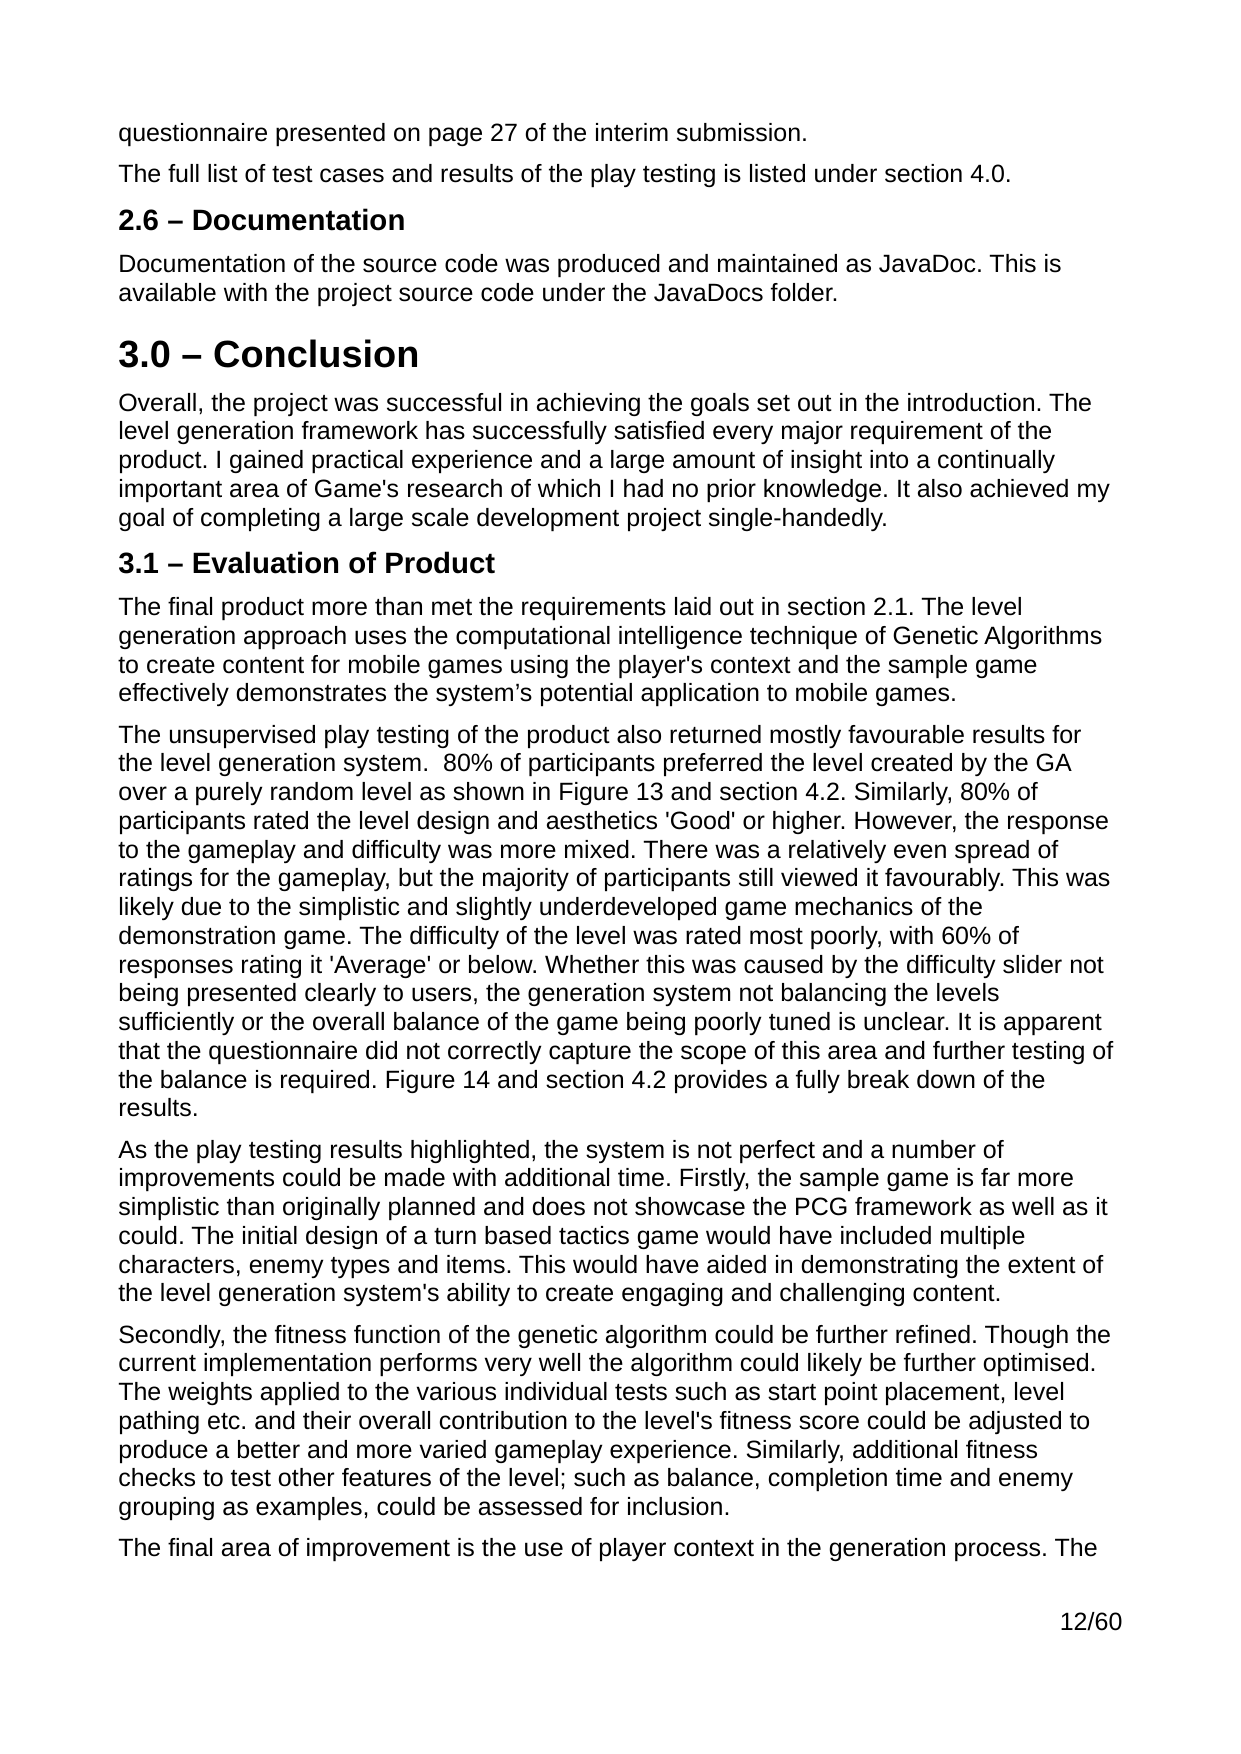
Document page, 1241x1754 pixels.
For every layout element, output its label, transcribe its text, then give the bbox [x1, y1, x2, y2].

text The unsupervised play testing of the product also returned mostly favourable results for the level generation system. 80% of participants preferred the level created by the GA over a purely random level as shown in Figure 13 and section 4.2. Similarly, 80% of participants rated the level design and aesthetics 'Good' or higher. However, the response to the gameplay and difficulty was more mixed. There was a relatively even spread of ratings for the gameplay, but the majority of participants still viewed it favourably. This was likely due to the simplistic and slightly underdeveloped game mechanics of the demonstration game. The difficulty of the level was rated most poorly, with 60% of responses rating it 'Average' or below. Whether this was caused by the difficulty slider not being presented clearly to users, the generation system not balancing the levels sufficiently or the overall balance of the game being poorly tuned is unclear. It is apparent that the questionnaire did not correctly capture the scope of this area and further testing of the balance is required. Figure 14 and section 4.2 provides a fully break down of the results. [118, 720, 1122, 1122]
text As the play testing results highlighted, the system is not perfect and a number of improvements could be made with additional time. Firstly, the sample game is far more simplistic than originally planned and does not showcase the PCG framework as well as it could. The initial design of a turn based tactics game would have included multiple characters, enemy types and items. This would have aided in demonstrating the extent of the level generation system's ability to create engaging and challenging content. [118, 1135, 1122, 1307]
text Overall, the project was successful in achieving the goals set out in the introduction. The level generation framework has successfully satisfied every major requirement of the product. I gained practical experience and a large amount of insight into a continually important area of Game's research of which I had no prior knowledge. It also achieved my goal of completing a large scale development project single-handedly. [118, 388, 1122, 531]
text Documentation of the source code was produced and maintained as JavaDoc. This is available with the project source code under the JavaDocs folder. [118, 249, 1122, 306]
text The full list of test cases and results of the play testing is listed under section 4.0. [118, 159, 1122, 188]
text Secondly, the fitness function of the genetic algorithm could be further refined. Though the current implementation performs very well the algorithm could likely be further optimised. The weights applied to the various individual tests such as start point placement, level pathing etc. and their overall contribution to the level's fitness score could be adjusted to produce a better and more varied gameplay experience. Similarly, additional fitness checks to test other features of the level; such as balance, completion time and enemy grouping as examples, could be assessed for inclusion. [118, 1320, 1122, 1521]
subtitle 2.6 – Documentation [118, 203, 1122, 236]
text questionnaire presented on page 27 of the interim submission. [118, 118, 1122, 147]
subtitle 3.1 – Evaluation of Product [118, 546, 1122, 580]
text The final area of improvement is the use of player context in the generation process. The [118, 1533, 1122, 1562]
subtitle 3.0 – Conclusion [118, 331, 1122, 375]
text The final product more than met the requirements laid out in section 2.1. The level generation approach uses the computational intelligence technique of Genetic Algorithms to create content for mobile games using the player's context and the sample game effectively demonstrates the system’s potential application to mobile games. [118, 592, 1122, 707]
